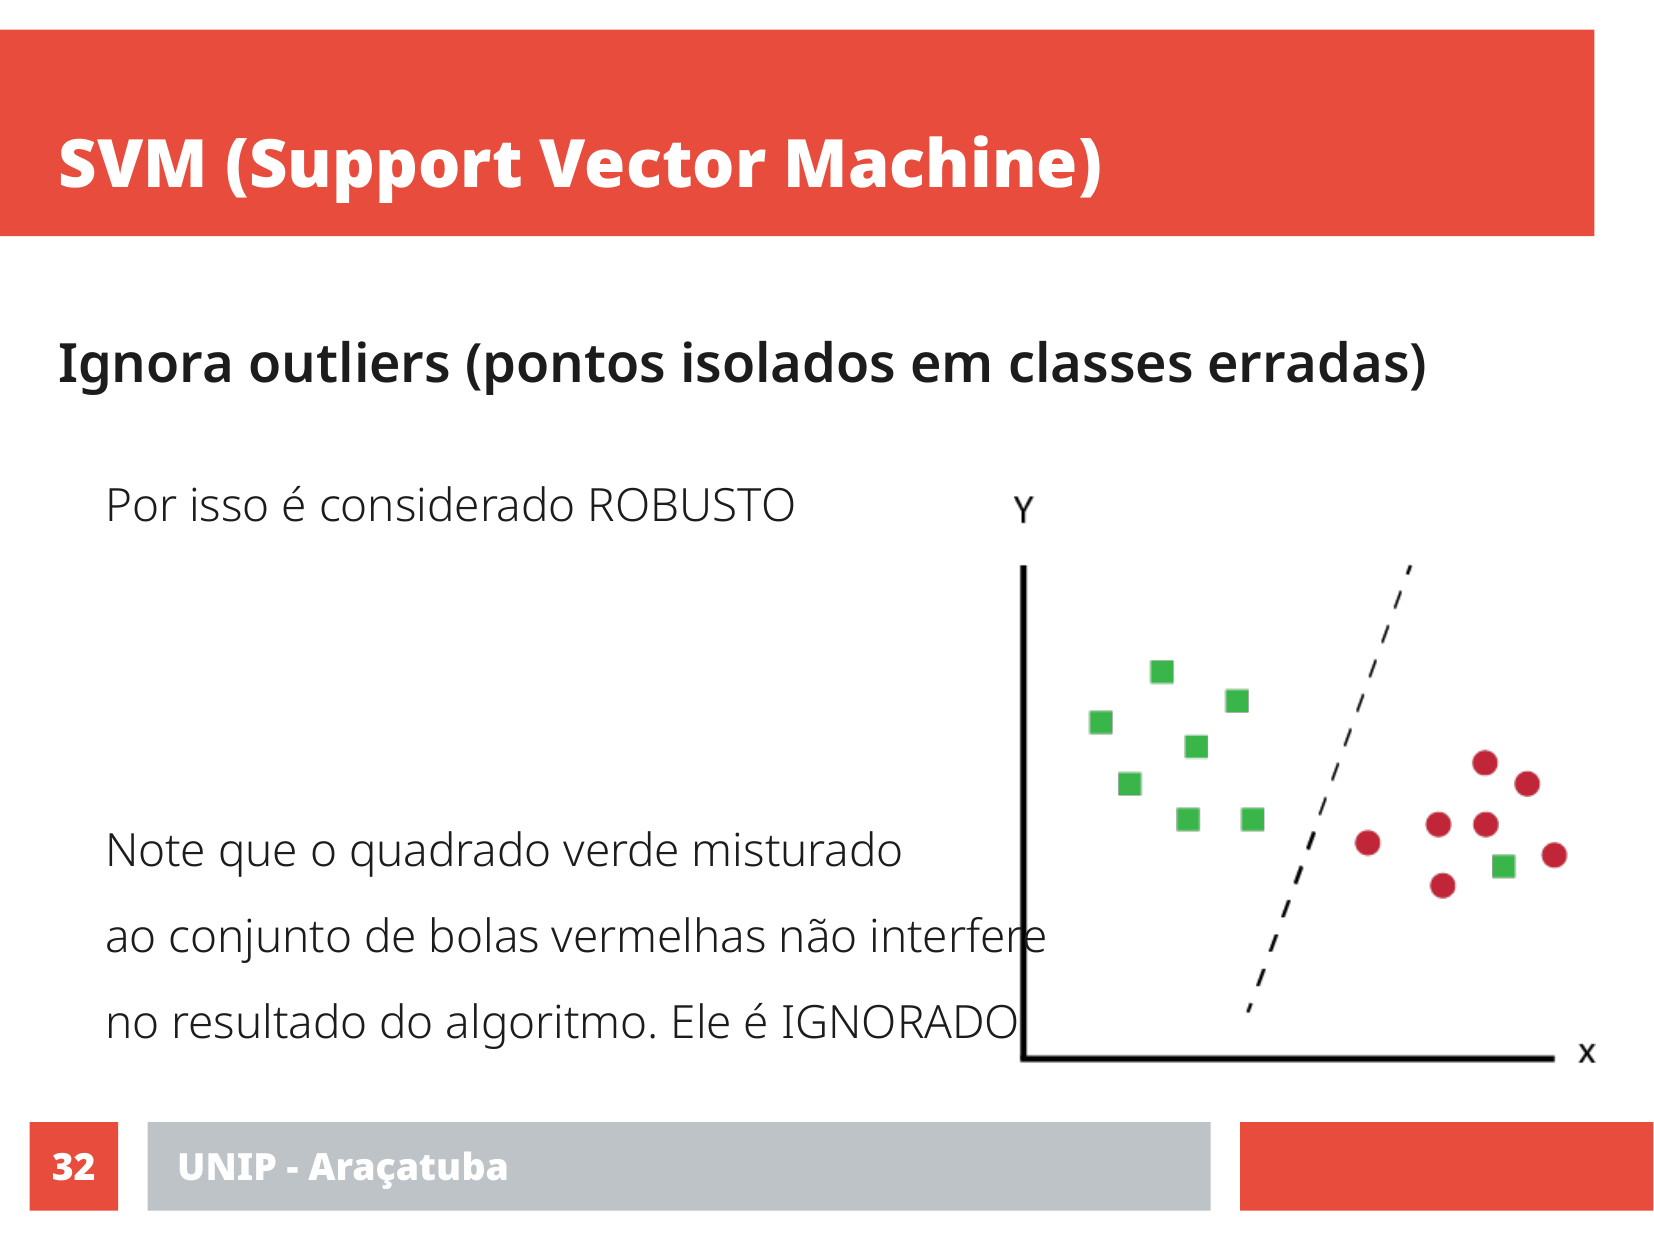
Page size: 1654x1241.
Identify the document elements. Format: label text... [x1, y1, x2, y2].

title SVM (Support Vector Machine) [59, 59, 1595, 207]
list Ignora outliers (pontos isolados em classes erradas) Por isso é considerado ROBUSTO Note que o quadrado verde misturado ao conjunto de bolas vermelhas não interfere no resultado do algoritmo. Ele é IGNORADO [58, 324, 1565, 1093]
picture [1565, 492, 1596, 1074]
